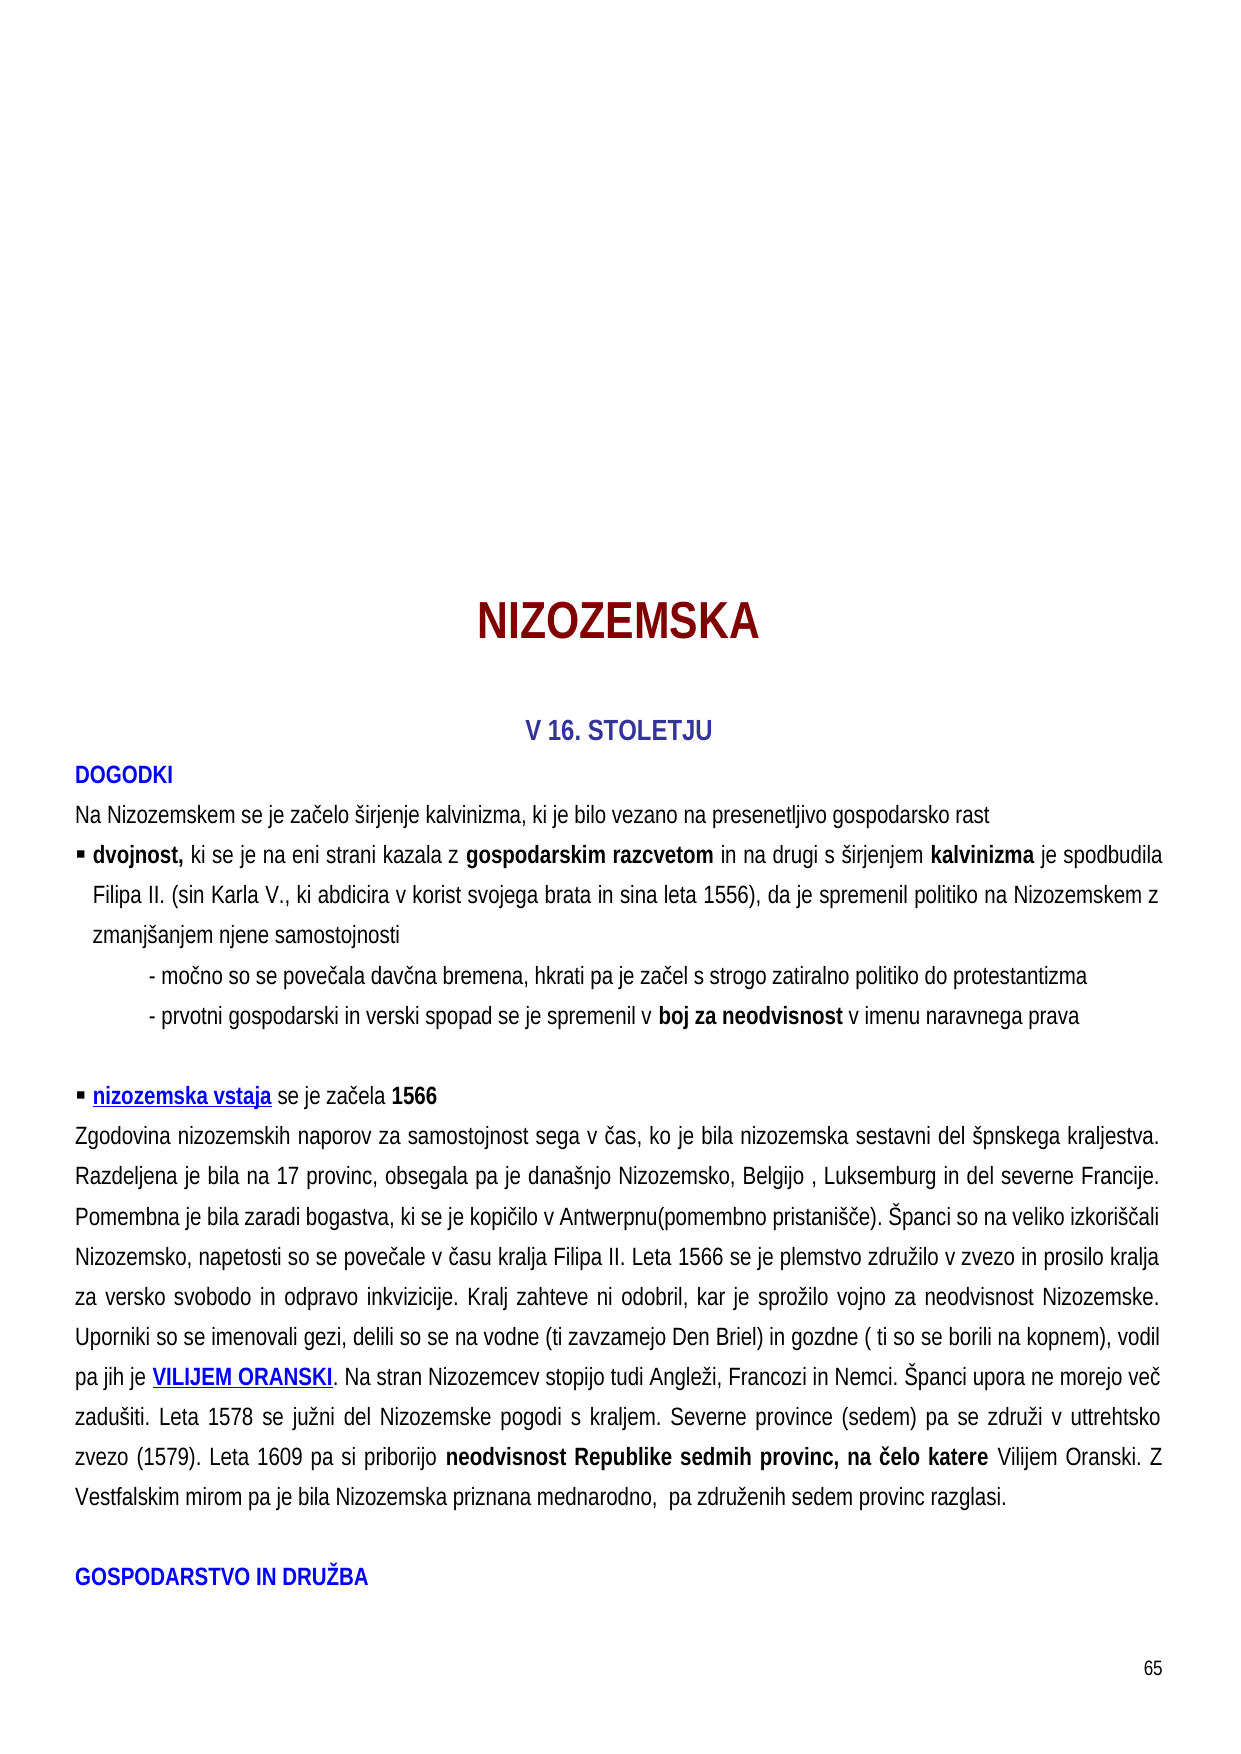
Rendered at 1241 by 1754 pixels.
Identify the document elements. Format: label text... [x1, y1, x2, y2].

text Zgodovina nizozemskih naporov za samostojnost sega v čas, ko je bila nizozemska sestavni del špnskega kraljestva. Razdeljena je bila na 17 provinc, obsegala pa je današnjo Nizozemsko, Belgijo , Luksemburg in del severne Francije. Pomembna je bila zaradi bogastva, ki se je kopičilo v Antwerpnu(pomembno pristanišče). Španci so na veliko izkoriščali Nizozemsko, napetosti so se povečale v času kralja Filipa II. Leta 1566 se je plemstvo združilo v zvezo in prosilo kralja za versko svobodo in odpravo inkvizicije. Kralj zahteve ni odobril, kar je sprožilo vojno za neodvisnost Nizozemske. Uporniki so se imenovali gezi, delili so se na vodne (ti zavzamejo Den Briel) in gozdne ( ti so se borili na kopnem), vodil pa jih je VILIJEM ORANSKI. Na stran Nizozemcev stopijo tudi Angleži, Francozi in Nemci. Španci upora ne morejo več zadušiti. Leta 1578 se južni del Nizozemske pogodi s kraljem. Severne province (sedem) pa se združi v uttrehtsko zvezo (1579). Leta 1609 pa si priborijo neodvisnost Republike sedmih provinc, na čelo katere Vilijem Oranski. Z Vestfalskim mirom pa je bila Nizozemska priznana mednarodno, pa združenih sedem provinc razglasi. [75, 1121, 1162, 1511]
list dvojnost, ki se je na eni strani kazala z gospodarskim razcvetom in na drugi s širjenjem kalvinizma je spodbudila Filipa II. (sin Karla V., ki abdicira v korist svojega brata in sina leta 1556), da je spremenil politiko na Nizozemskem z zmanjšanjem njene samostojnosti [75, 840, 1162, 949]
text - prvotni gospodarski in verski spopad se je spremenil v boj za neodvisnost v imenu naravnega prava [75, 1001, 1162, 1029]
text V 16. STOLETJU [75, 713, 1162, 747]
text - močno so se povečala davčna bremena, hkrati pa je začel s strogo zatiralno politiko do protestantizma [75, 961, 1162, 989]
text Na Nizozemskem se je začelo širjenje kalvinizma, ki je bilo vezano na presenetljivo gospodarsko rast [75, 800, 1162, 829]
text DOGODKI [75, 760, 1162, 788]
text GOSPODARSTVO IN DRUŽBA [75, 1562, 1162, 1591]
text NIZOZEMSKA [75, 589, 1162, 649]
list nizozemska vstaja se je začela 1566 [75, 1081, 1162, 1110]
